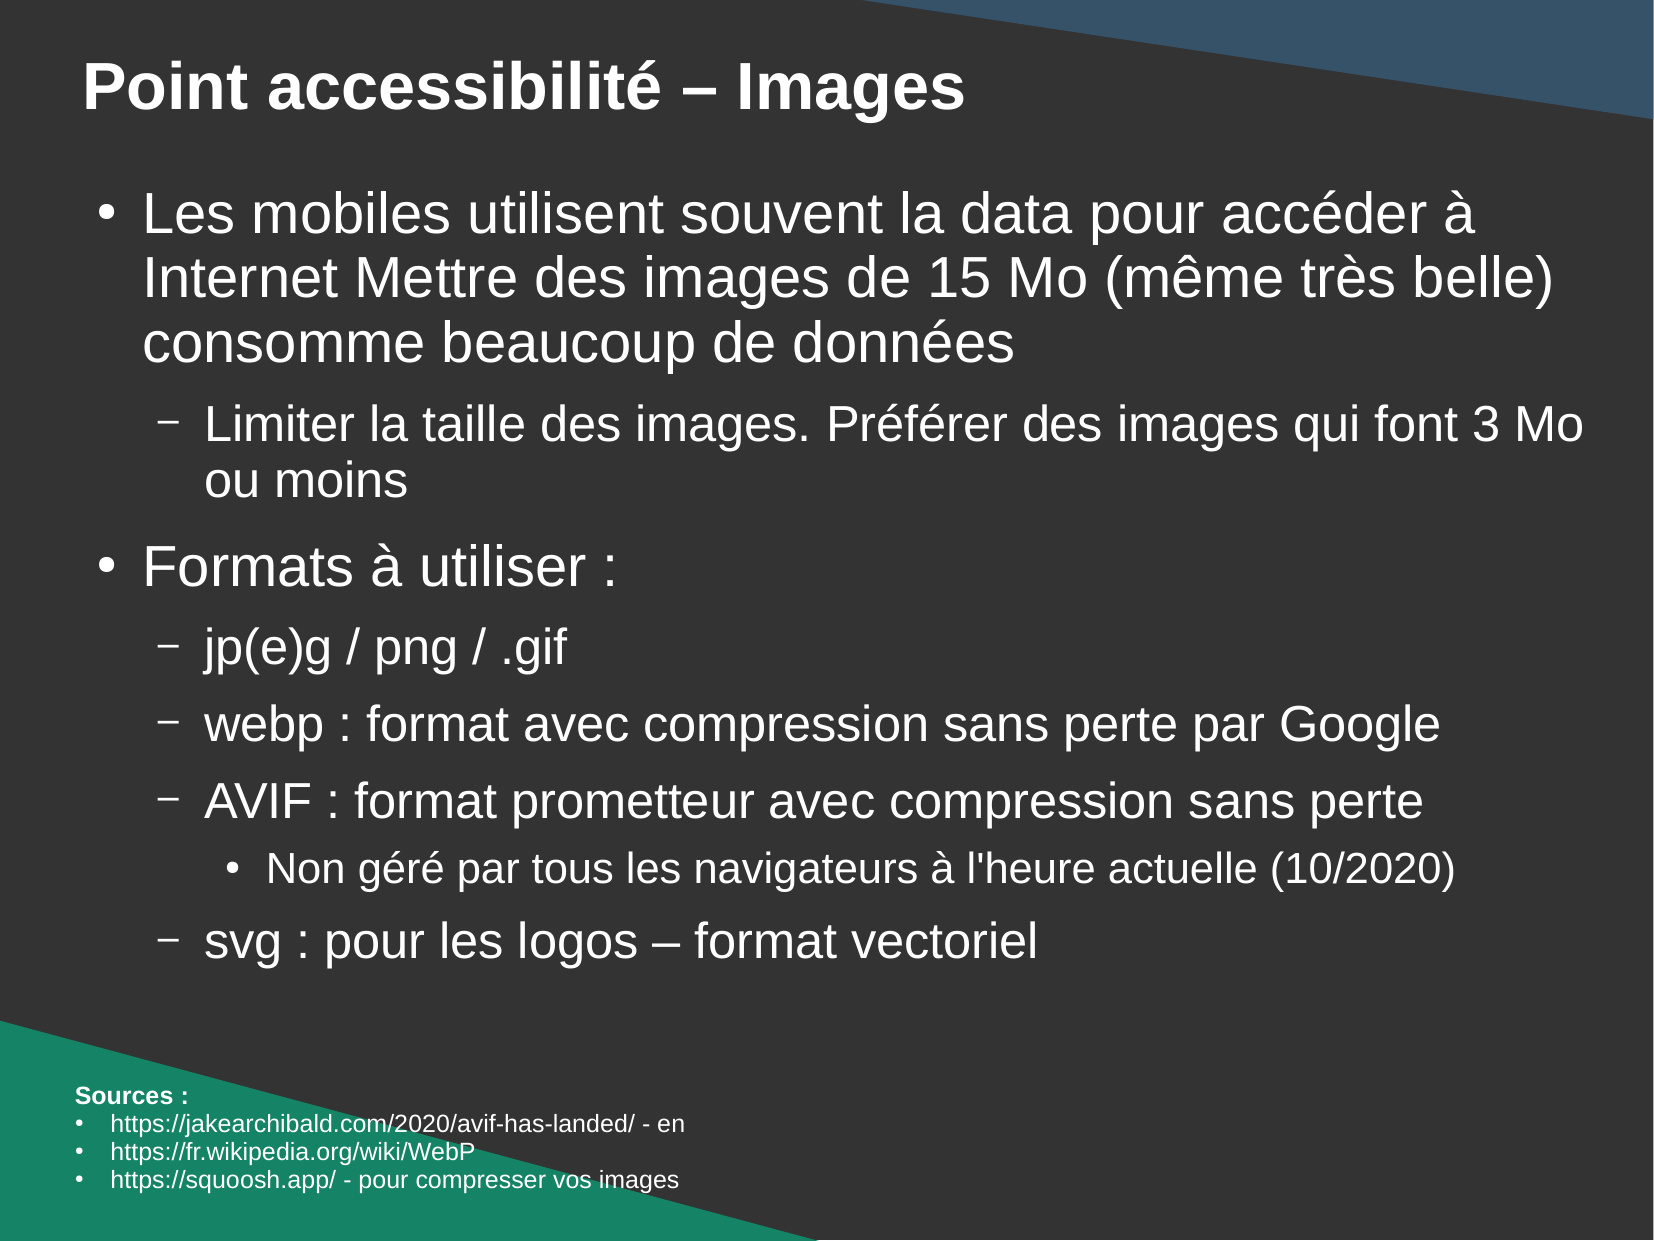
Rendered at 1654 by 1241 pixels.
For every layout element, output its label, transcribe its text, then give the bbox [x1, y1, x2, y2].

text_box [861, 0, 1654, 120]
text_box [0, 1020, 199, 1241]
title Point accessibilité – Images [82, 49, 1571, 162]
list Les mobiles utilisent souvent la data pour accéder à Internet Mettre des images de 15 Mo (même très belle) consomme beaucoup de données Limiter la taille des images. Préférer des images qui font 3 Mo ou moins Formats à utiliser : jp(e)g / png / .gif webp : format avec compression sans perte par Google AVIF : format prometteur avec compression sans perte Non géré par tous les navigateurs à l'heure actuelle (10/2020) svg : pour les logos – format vectoriel [80, 180, 1605, 981]
text_box Sources : https://jakearchibald.com/2020/avif-has-landed/ - en https://fr.wikipedia.org/wiki/WebP https://squoosh.app/ - pour compresser vos images [60, 1074, 1546, 1241]
